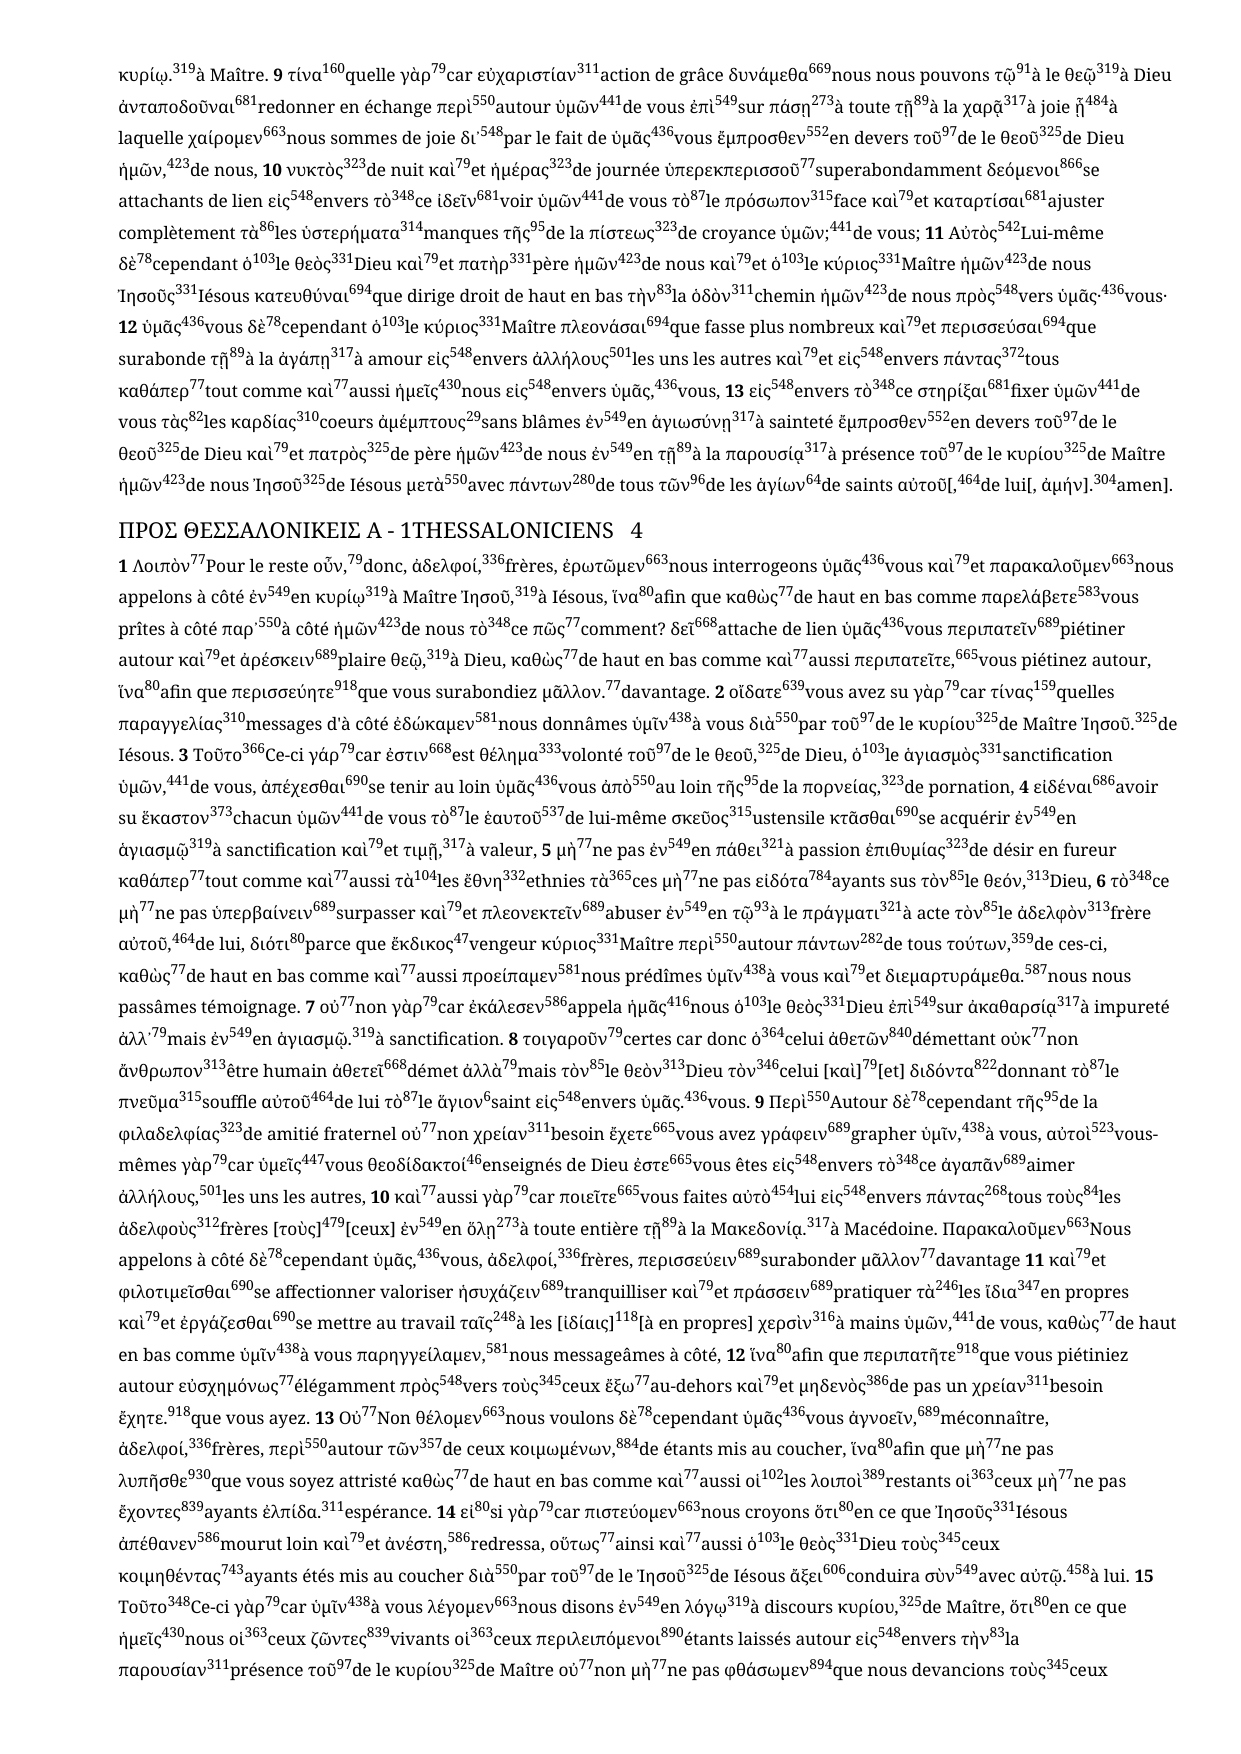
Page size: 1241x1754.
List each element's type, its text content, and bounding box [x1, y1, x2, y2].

text ΠΡΟΣ ΘΕΣΣΑΛΟΝΙΚΕΙΣ Α - 1THESSALONICIENS 4 [118, 516, 1181, 545]
text 1 Διὸ79C'est pourquoi μηκέτι77ne pas plus στέγοντες839toiturants ηὐδοκήσαμεν581nous estimâmes en bien καταλειφθῆναι683être laissé en contrebas ἐν549en Ἀθήναις316à Athènes μόνοι389seuls 2 καὶ79et ἐπέμψαμεν581nous mandâmes Τιμόθεον,313Timotheos, τὸν85le ἀδελφὸν313frère ἡμῶν423de nous καὶ79et διάκονον313serviteur τοῦ97de le θεοῦ325de Dieu ἐν549en τῷ93à le εὐαγγελίῳ321à évangile τοῦ97de le Χριστοῦ,325de Christ, εἰς548envers τὸ348ce στηρίξαι681fixer ὑμᾶς436vous καὶ79et παρακαλέσαι681appeler à côté ὑπὲρ550au-dessus τῆς95de la πίστεως323de croyance ὑμῶν441de vous 3 τὸ348ce μηδένα373pas un σαίνεσθαι692être remué ἐν549en ταῖς88à les θλίψεσιν316à oppressions ταύταις.141à celles-ci. αὐτοὶ523vous-mêmes γὰρ79car οἴδατε639vous avez su ὅτι80en ce que εἰς548envers τοῦτο348ce-ci κείμεθα·669nous nous couchons· 4 καὶ77aussi γὰρ79car ὅτε80lorsque πρὸς548vers ὑμᾶς436vous ἦμεν,620nous étions, προελέγομεν620nous prédisions ὑμῖν438à vous ὅτι80en ce que μέλλομεν663nous imminons θλίβεσθαι,692être oppressé, καθὼς77de haut en bas comme καὶ77aussi ἐγένετο592se devint καὶ79et οἴδατε.639vous avez su. 5 διὰ548par le fait de τοῦτο348ce-ci κἀγὼ431et moi μηκέτι77ne pas plus στέγων840toiturant ἔπεμψα582je mandai εἰς548envers τὸ348ce γνῶναι681connaître τὴν83la πίστιν311croyance ὑμῶν,441de vous, μή80ne pas πως77en quelque manière ἐπείρασεν586mit en tentation ὑμᾶς436vous ὁ364celui πειράζων840mettant en tentation καὶ79et εἰς548envers κενὸν55vide γένηται905que se devienne ὁ103le κόπος331frappement ἡμῶν.423de nous. 6 Ἄρτι77À l'instant δὲ78cependant ἐλθόντος716de ayant venu Τιμοθέου325de Timotheos πρὸς548vers ἡμᾶς416nous ἀφ᾽550au loin ὑμῶν441de vous καὶ79et εὐαγγελισαμένου734de se ayant évangélisé ἡμῖν419à nous τὴν83la πίστιν311croyance καὶ79et τὴν83la ἀγάπην311amour ὑμῶν441de vous καὶ79et ὅτι80en ce que ἔχετε665vous avez μνείαν311mémoration ἡμῶν423de nous ἀγαθὴν51bonne πάντοτε,77en tout moment, ἐπιποθοῦντες839désirants au-dessus ἡμᾶς416nous ἰδεῖν681voir καθάπερ77tout comme καὶ77aussi ἡμεῖς430nous ὑμᾶς,436vous, 7 διὰ548par le fait de τοῦτο348ce-ci παρεκλήθημεν,595nous fûmes appelé à côté, ἀδελφοί,336frères, ἐφ᾽549sur ὑμῖν438à vous ἐπὶ549sur πάσῃ273à toute τῇ89à la ἀνάγκῃ317à nécessité καὶ79et θλίψει317à oppression ἡμῶν423de nous διὰ550par τῆς95de la ὑμῶν441de vous πίστεως,323de croyance, 8 ὅτι80en ce que νῦν77maintenant ζῶμεν663nous vivons ἐὰν80si le cas échéant ὑμεῖς447vous στήκετε665vous tenez debout ἐν549en κυρίῳ.319à Maître. 9 τίνα160quelle γὰρ79car εὐχαριστίαν311action de grâce δυνάμεθα669nous nous pouvons τῷ91à le θεῷ319à Dieu ἀνταποδοῦναι681redonner en échange περὶ550autour ὑμῶν441de vous ἐπὶ549sur πάσῃ273à toute τῇ89à la χαρᾷ317à joie ᾗ484à laquelle χαίρομεν663nous sommes de joie δι᾽548par le fait de ὑμᾶς436vous ἔμπροσθεν552en devers τοῦ97de le θεοῦ325de Dieu ἡμῶν,423de nous, 10 νυκτὸς323de nuit καὶ79et ἡμέρας323de journée ὑπερεκπερισσοῦ77superabondamment δεόμενοι866se attachants de lien εἰς548envers τὸ348ce ἰδεῖν681voir ὑμῶν441de vous τὸ87le πρόσωπον315face καὶ79et καταρτίσαι681ajuster complètement τὰ86les ὑστερήματα314manques τῆς95de la πίστεως323de croyance ὑμῶν;441de vous; 11 Αὐτὸς542Lui-même δὲ78cependant ὁ103le θεὸς331Dieu καὶ79et πατὴρ331père ἡμῶν423de nous καὶ79et ὁ103le κύριος331Maître ἡμῶν423de nous Ἰησοῦς331Iésous κατευθύναι694que dirige droit de haut en bas τὴν83la ὁδὸν311chemin ἡμῶν423de nous πρὸς548vers ὑμᾶς·436vous· 12 ὑμᾶς436vous δὲ78cependant ὁ103le κύριος331Maître πλεονάσαι694que fasse plus nombreux καὶ79et περισσεύσαι694que surabonde τῇ89à la ἀγάπῃ317à amour εἰς548envers ἀλλήλους501les uns les autres καὶ79et εἰς548envers πάντας372tous καθάπερ77tout comme καὶ77aussi ἡμεῖς430nous εἰς548envers ὑμᾶς,436vous, 13 εἰς548envers τὸ348ce στηρίξαι681fixer ὑμῶν441de vous τὰς82les καρδίας310coeurs ἀμέμπτους29sans blâmes ἐν549en ἁγιωσύνῃ317à sainteté ἔμπροσθεν552en devers τοῦ97de le θεοῦ325de Dieu καὶ79et πατρὸς325de père ἡμῶν423de nous ἐν549en τῇ89à la παρουσίᾳ317à présence τοῦ97de le κυρίου325de Maître ἡμῶν423de nous Ἰησοῦ325de Iésous μετὰ550avec πάντων280de tous τῶν96de les ἁγίων64de saints αὐτοῦ[,464de lui[, ἀμήν].304amen]. [118, 59, 1181, 497]
text 1 Λοιπὸν77Pour le reste οὖν,79donc, ἀδελφοί,336frères, ἐρωτῶμεν663nous interrogeons ὑμᾶς436vous καὶ79et παρακαλοῦμεν663nous appelons à côté ἐν549en κυρίῳ319à Maître Ἰησοῦ,319à Iésous, ἵνα80afin que καθὼς77de haut en bas comme παρελάβετε583vous prîtes à côté παρ᾽550à côté ἡμῶν423de nous τὸ348ce πῶς77comment? δεῖ668attache de lien ὑμᾶς436vous περιπατεῖν689piétiner autour καὶ79et ἀρέσκειν689plaire θεῷ,319à Dieu, καθὼς77de haut en bas comme καὶ77aussi περιπατεῖτε,665vous piétinez autour, ἵνα80afin que περισσεύητε918que vous surabondiez μᾶλλον.77davantage. 2 οἴδατε639vous avez su γὰρ79car τίνας159quelles παραγγελίας310messages d'à côté ἐδώκαμεν581nous donnâmes ὑμῖν438à vous διὰ550par τοῦ97de le κυρίου325de Maître Ἰησοῦ.325de Iésous. 3 Τοῦτο366Ce-ci γάρ79car ἐστιν668est θέλημα333volonté τοῦ97de le θεοῦ,325de Dieu, ὁ103le ἁγιασμὸς331sanctification ὑμῶν,441de vous, ἀπέχεσθαι690se tenir au loin ὑμᾶς436vous ἀπὸ550au loin τῆς95de la πορνείας,323de pornation, 4 εἰδέναι686avoir su ἕκαστον373chacun ὑμῶν441de vous τὸ87le ἑαυτοῦ537de lui-même σκεῦος315ustensile κτᾶσθαι690se acquérir ἐν549en ἁγιασμῷ319à sanctification καὶ79et τιμῇ,317à valeur, 5 μὴ77ne pas ἐν549en πάθει321à passion ἐπιθυμίας323de désir en fureur καθάπερ77tout comme καὶ77aussi τὰ104les ἔθνη332ethnies τὰ365ces μὴ77ne pas εἰδότα784ayants sus τὸν85le θεόν,313Dieu, 6 τὸ348ce μὴ77ne pas ὑπερβαίνειν689surpasser καὶ79et πλεονεκτεῖν689abuser ἐν549en τῷ93à le πράγματι321à acte τὸν85le ἀδελφὸν313frère αὐτοῦ,464de lui, διότι80parce que ἔκδικος47vengeur κύριος331Maître περὶ550autour πάντων282de tous τούτων,359de ces-ci, καθὼς77de haut en bas comme καὶ77aussi προείπαμεν581nous prédîmes ὑμῖν438à vous καὶ79et διεμαρτυράμεθα.587nous nous passâmes témoignage. 7 οὐ77non γὰρ79car ἐκάλεσεν586appela ἡμᾶς416nous ὁ103le θεὸς331Dieu ἐπὶ549sur ἀκαθαρσίᾳ317à impureté ἀλλ᾽79mais ἐν549en ἁγιασμῷ.319à sanctification. 8 τοιγαροῦν79certes car donc ὁ364celui ἀθετῶν840démettant οὐκ77non ἄνθρωπον313être humain ἀθετεῖ668démet ἀλλὰ79mais τὸν85le θεὸν313Dieu τὸν346celui [καὶ]79[et] διδόντα822donnant τὸ87le πνεῦμα315souffle αὐτοῦ464de lui τὸ87le ἅγιον6saint εἰς548envers ὑμᾶς.436vous. 9 Περὶ550Autour δὲ78cependant τῆς95de la φιλαδελφίας323de amitié fraternel οὐ77non χρείαν311besoin ἔχετε665vous avez γράφειν689grapher ὑμῖν,438à vous, αὐτοὶ523vous-mêmes γὰρ79car ὑμεῖς447vous θεοδίδακτοί46enseignés de Dieu ἐστε665vous êtes εἰς548envers τὸ348ce ἀγαπᾶν689aimer ἀλλήλους,501les uns les autres, 10 καὶ77aussi γὰρ79car ποιεῖτε665vous faites αὐτὸ454lui εἰς548envers πάντας268tous τοὺς84les ἀδελφοὺς312frères [τοὺς]479[ceux] ἐν549en ὅλῃ273à toute entière τῇ89à la Μακεδονίᾳ.317à Macédoine. Παρακαλοῦμεν663Nous appelons à côté δὲ78cependant ὑμᾶς,436vous, ἀδελφοί,336frères, περισσεύειν689surabonder μᾶλλον77davantage 11 καὶ79et φιλοτιμεῖσθαι690se affectionner valoriser ἡσυχάζειν689tranquilliser καὶ79et πράσσειν689pratiquer τὰ246les ἴδια347en propres καὶ79et ἐργάζεσθαι690se mettre au travail ταῖς248à les [ἰδίαις]118[à en propres] χερσὶν316à mains ὑμῶν,441de vous, καθὼς77de haut en bas comme ὑμῖν438à vous παρηγγείλαμεν,581nous messageâmes à côté, 12 ἵνα80afin que περιπατῆτε918que vous piétiniez autour εὐσχημόνως77élégamment πρὸς548vers τοὺς345ceux ἔξω77au-dehors καὶ79et μηδενὸς386de pas un χρείαν311besoin ἔχητε.918que vous ayez. 13 Οὐ77Non θέλομεν663nous voulons δὲ78cependant ὑμᾶς436vous ἀγνοεῖν,689méconnaître, ἀδελφοί,336frères, περὶ550autour τῶν357de ceux κοιμωμένων,884de étants mis au coucher, ἵνα80afin que μὴ77ne pas λυπῆσθε930que vous soyez attristé καθὼς77de haut en bas comme καὶ77aussi οἱ102les λοιποὶ389restants οἱ363ceux μὴ77ne pas ἔχοντες839ayants ἐλπίδα.311espérance. 14 εἰ80si γὰρ79car πιστεύομεν663nous croyons ὅτι80en ce que Ἰησοῦς331Iésous ἀπέθανεν586mourut loin καὶ79et ἀνέστη,586redressa, οὕτως77ainsi καὶ77aussi ὁ103le θεὸς331Dieu τοὺς345ceux κοιμηθέντας743ayants étés mis au coucher διὰ550par τοῦ97de le Ἰησοῦ325de Iésous ἄξει606conduira σὺν549avec αὐτῷ.458à lui. 15 Τοῦτο348Ce-ci γὰρ79car ὑμῖν438à vous λέγομεν663nous disons ἐν549en λόγῳ319à discours κυρίου,325de Maître, ὅτι80en ce que ἡμεῖς430nous οἱ363ceux ζῶντες839vivants οἱ363ceux περιλειπόμενοι890étants laissés autour εἰς548envers τὴν83la παρουσίαν311présence τοῦ97de le κυρίου325de Maître οὐ77non μὴ77ne pas φθάσωμεν894que nous devancions τοὺς345ceux κοιμηθέντας·743ayants étés mis au coucher· 16 ὅτι80en ce que αὐτὸς542lui-même ὁ103le κύριος331Maître ἐν549en κελεύσματι,321à ordre, ἐν549en φωνῇ317à son de voix ἀρχαγγέλου325de chef messager καὶ79et ἐν549en σάλπιγγι317à trompette salpinx θεοῦ,325de Dieu, καταβήσεται612se descendra ἀπ᾽550au loin οὐρανοῦ325de ciel καὶ79et οἱ102les νεκροὶ70morts ἐν549en Χριστῷ319à Christ ἀναστήσονται611se redresseront πρῶτον,77premièrement, 17 ἔπειτα77ensuite ἡμεῖς430nous οἱ363ceux ζῶντες839vivants οἱ363ceux περιλειπόμενοι890étants laissés autour ἅμα77simultanément σὺν549avec αὐτοῖς457à eux ἁρπαγησόμεθα614nous serons ravi ἐν549en νεφέλαις316à nuées εἰς548envers ἀπάντησιν311rencontre de loin τοῦ97de le κυρίου325de Maître εἰς548envers ἀέρα·313air· καὶ79et οὕτως77ainsi πάντοτε77en tout moment σὺν549avec κυρίῳ319à Maître ἐσόμεθα.607nous nous serons. 18 Ὥστε80De sorte que παρακαλεῖτε569appelez à côté ἀλλήλους501les uns les autres ἐν549en τοῖς90à les λόγοις318à discours τούτοις.143à ceux-ci. [118, 550, 1181, 1682]
